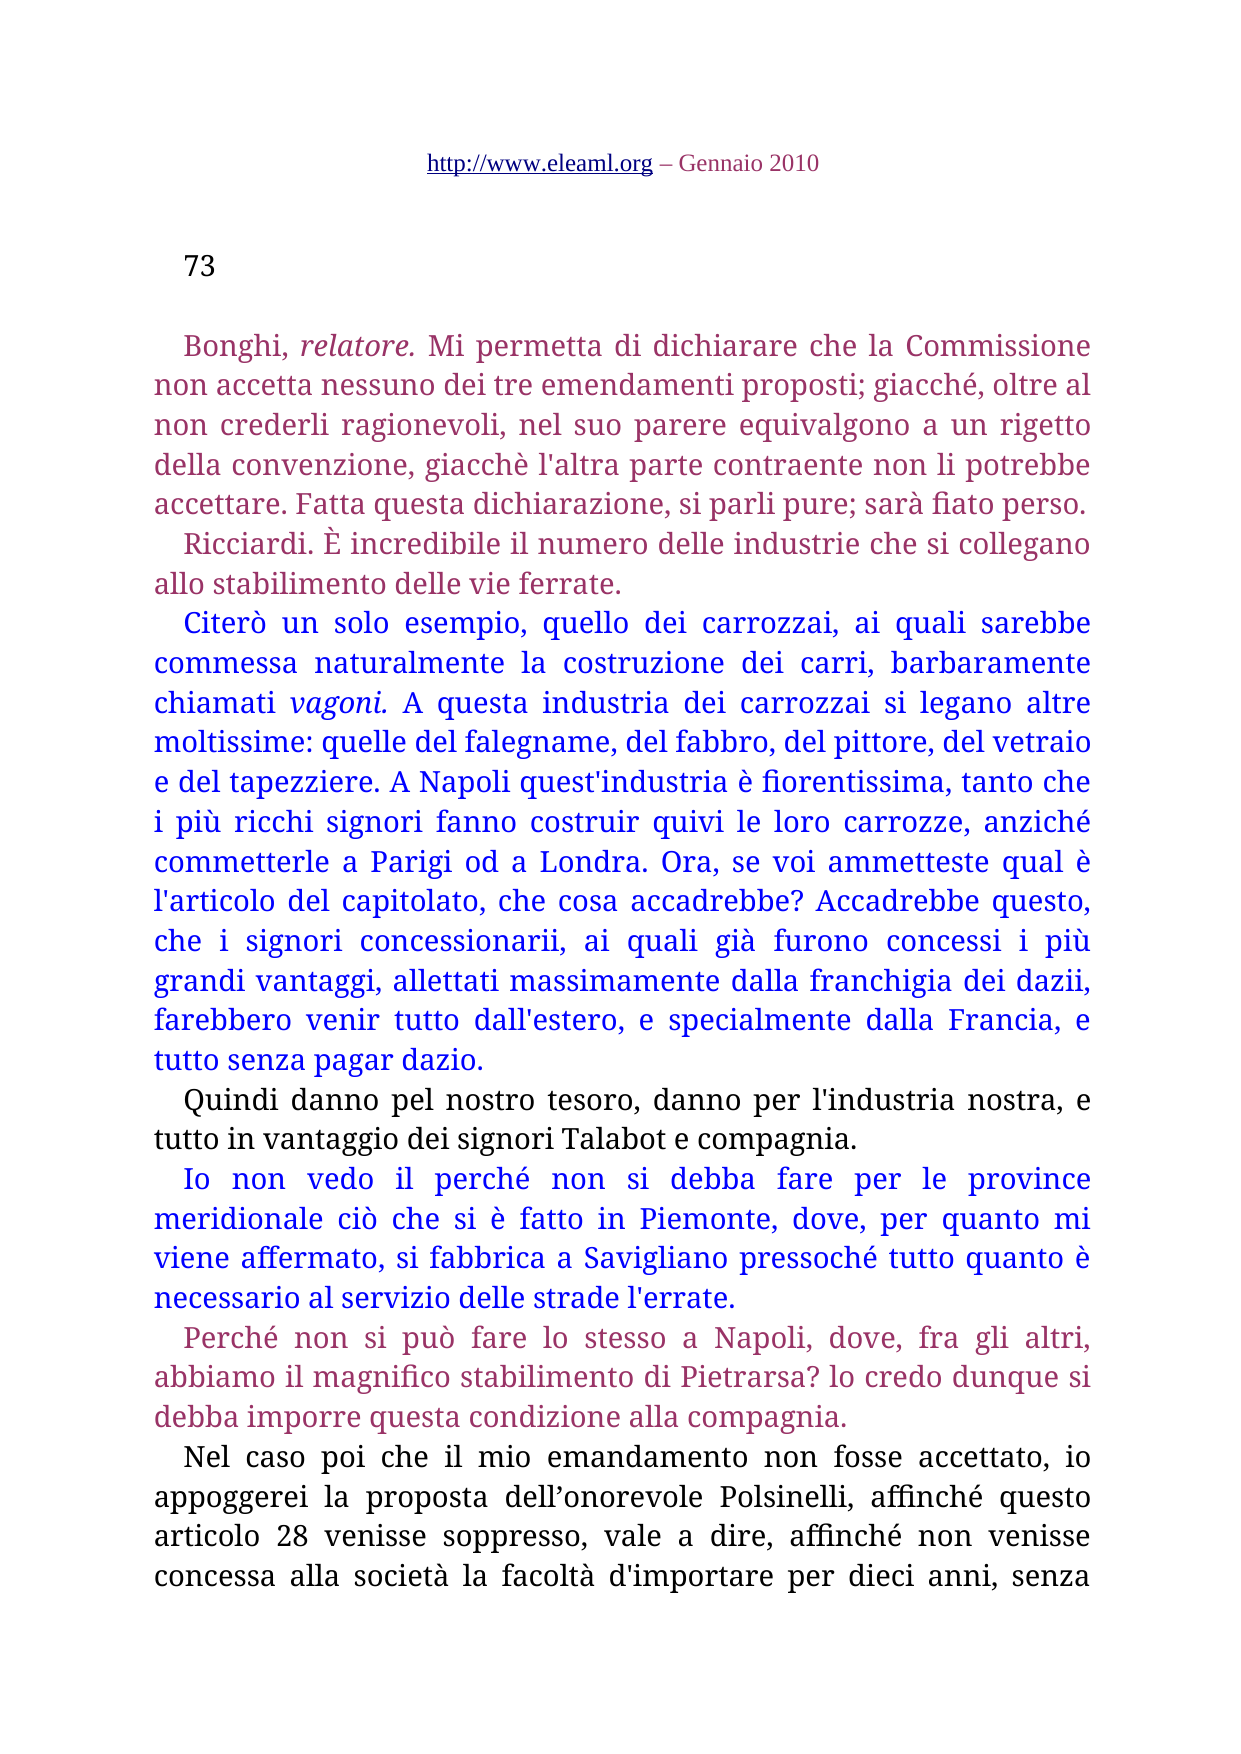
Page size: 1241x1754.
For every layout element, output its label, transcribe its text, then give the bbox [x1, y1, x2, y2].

text 73 [153, 246, 1092, 285]
text Nel caso poi che il mio emandamento non fosse accettato, io appoggerei la proposta dell’onorevole Polsinelli, affinché questo articolo 28 venisse soppresso, vale a dire, affinché non venisse concessa alla società la facoltà d'importare per dieci anni, senza [153, 1436, 1092, 1595]
text Io non vedo il perché non si debba fare per le province meridionale ciò che si è fatto in Piemonte, dove, per quanto mi viene affermato, si fabbrica a Savigliano pressoché tutto quanto è necessario al servizio delle strade l'errate. [153, 1158, 1092, 1317]
text Citerò un solo esempio, quello dei carrozzai, ai quali sarebbe commessa naturalmente la costruzione dei carri, barbaramente chiamati vagoni. A questa industria dei carrozzai si legano altre moltissime: quelle del falegname, del fabbro, del pittore, del vetraio e del tapezziere. A Napoli quest'industria è fiorentissima, tanto che i più ricchi signori fanno costruir quivi le loro carrozze, anziché commetterle a Parigi od a Londra. Ora, se voi ammetteste qual è l'articolo del capitolato, che cosa accadrebbe? Accadrebbe questo, che i signori concessionarii, ai quali già furono concessi i più grandi vantaggi, allettati massimamente dalla franchigia dei dazii, farebbero venir tutto dall'estero, e specialmente dalla Francia, e tutto senza pagar dazio. [153, 603, 1092, 1079]
text Bonghi, relatore. Mi permetta di dichiarare che la Commissione non accetta nessuno dei tre emendamenti proposti; giacché, oltre al non crederli ragionevoli, nel suo parere equivalgono a un rigetto della convenzione, giacchè l'altra parte contraente non li potrebbe accettare. Fatta questa dichiarazione, si parli pure; sarà fiato perso. [153, 325, 1092, 523]
text Quindi danno pel nostro tesoro, danno per l'industria nostra, e tutto in vantaggio dei signori Talabot e compagnia. [153, 1079, 1092, 1158]
text Perché non si può fare lo stesso a Napoli, dove, fra gli altri, abbiamo il magnifico stabilimento di Pietrarsa? lo credo dunque si debba imporre questa condizione alla compagnia. [153, 1317, 1092, 1436]
text Ricciardi. È incredibile il numero delle industrie che si collegano allo stabilimento delle vie ferrate. [153, 523, 1092, 603]
